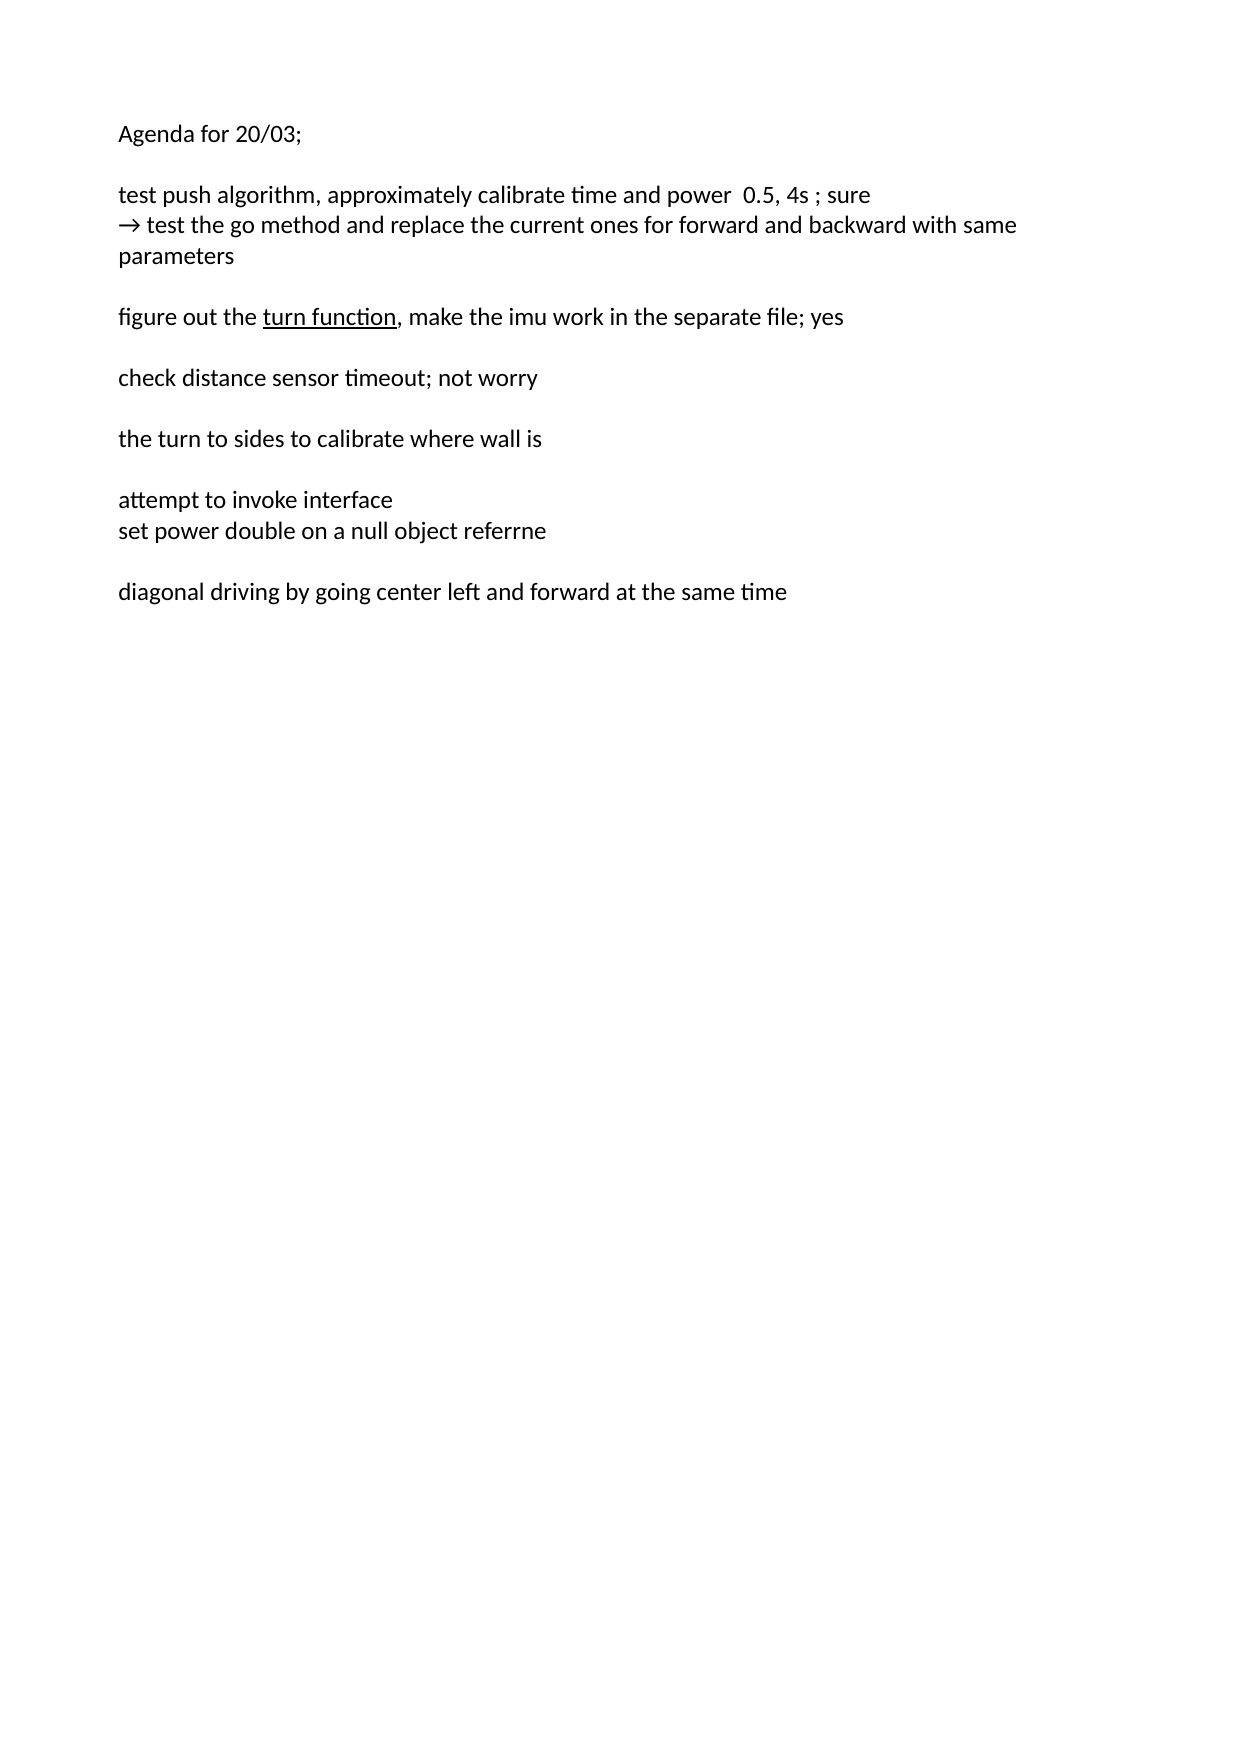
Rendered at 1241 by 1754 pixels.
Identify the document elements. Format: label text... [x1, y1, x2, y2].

text set power double on a null object referrne [118, 515, 1122, 545]
text the turn to sides to calibrate where wall is [118, 423, 1122, 454]
text test push algorithm, approximately calibrate time and power 0.5, 4s ; sure [118, 179, 1122, 210]
text check distance sensor timeout; not worry [118, 362, 1122, 393]
text figure out the turn function, make the imu work in the separate file; yes [118, 301, 1122, 332]
text attempt to invoke interface [118, 484, 1122, 515]
text → test the go method and replace the current ones for forward and backward with same parameters [118, 210, 1122, 271]
text Agenda for 20/03; [118, 118, 1122, 149]
text diagonal driving by going center left and forward at the same time [118, 576, 1122, 606]
